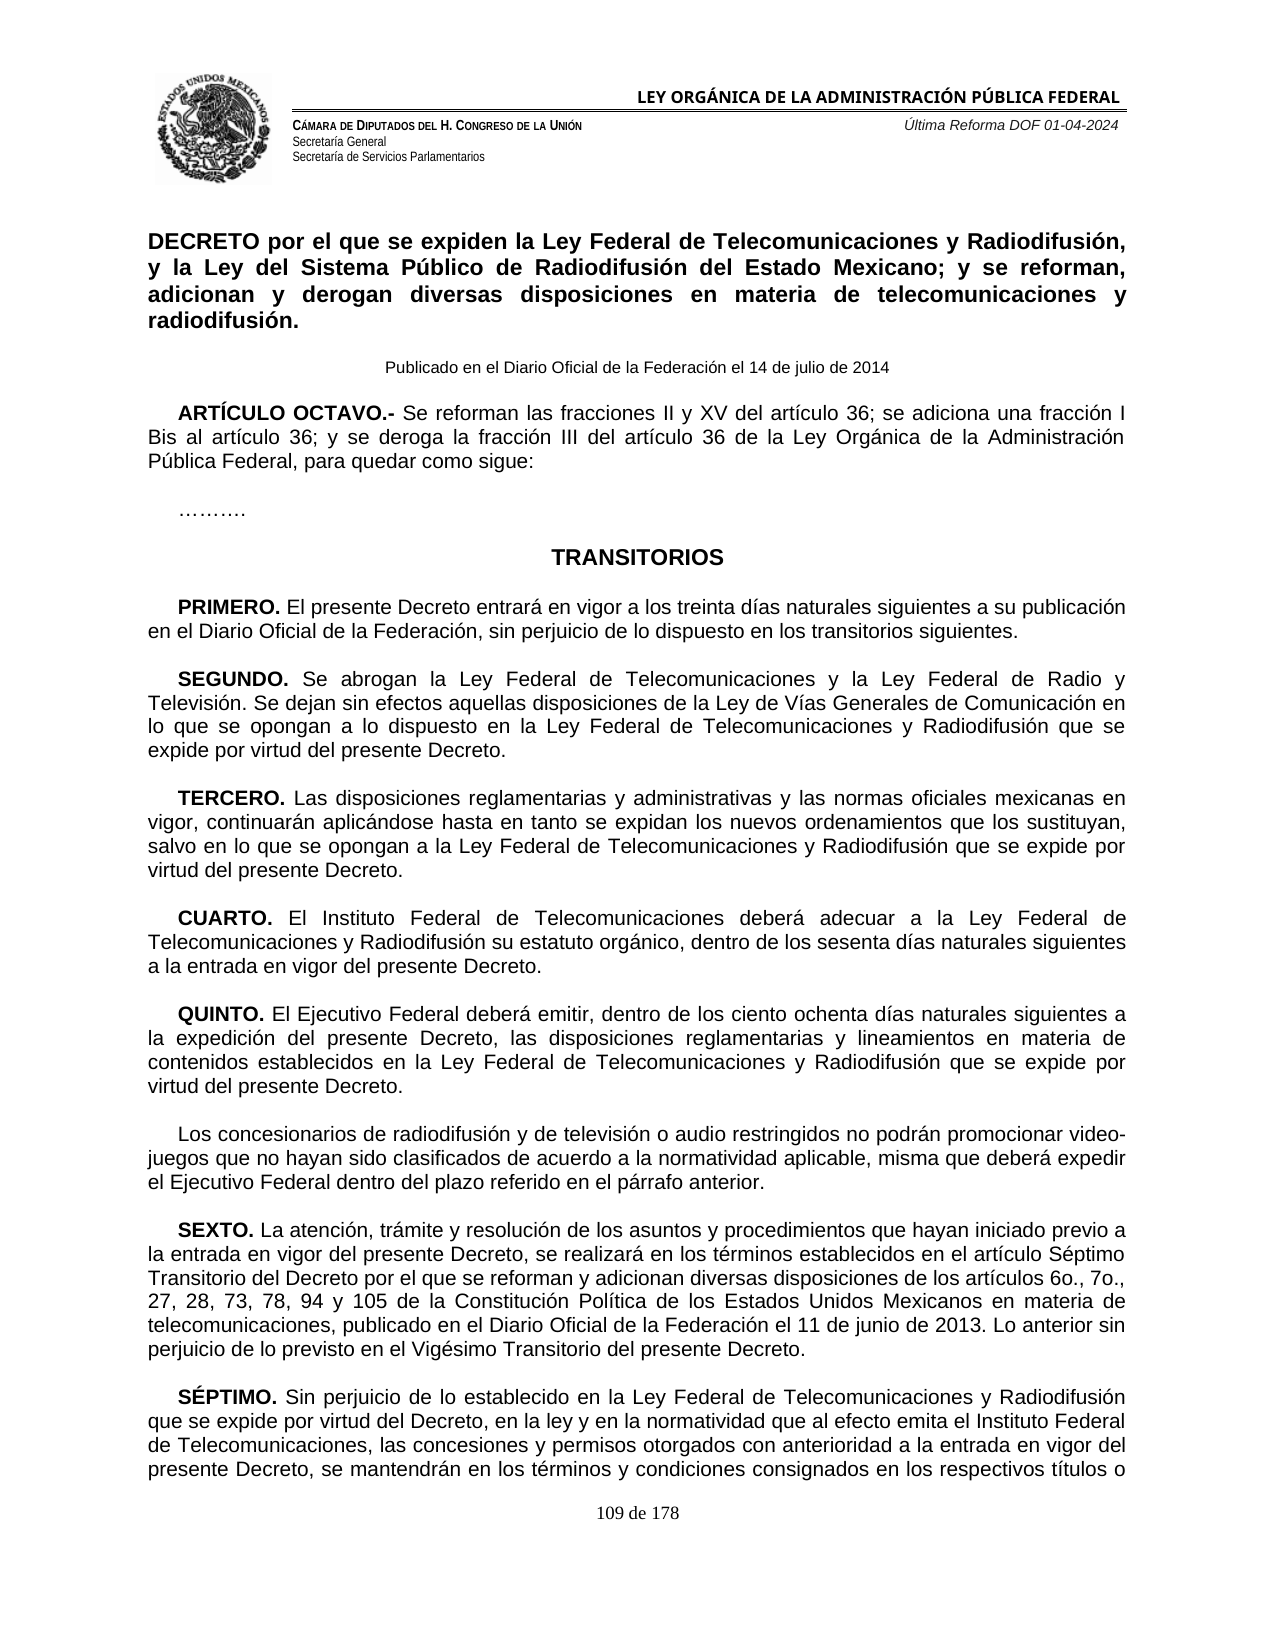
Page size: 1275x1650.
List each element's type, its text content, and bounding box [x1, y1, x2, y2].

text CUARTO. El Instituto Federal de Telecomunicaciones deberá adecuar a la Ley Federal de Telecomunicaciones y Radiodifusión su estatuto orgánico, dentro de los sesenta días naturales siguientes a la entrada en vigor del presente Decreto. [148, 906, 1127, 978]
text ………. [148, 496, 1127, 520]
text DECRETO por el que se expiden la Ley Federal de Telecomunicaciones y Radiodifusión, y la Ley del Sistema Público de Radiodifusión del Estado Mexicano; y se reforman, adicionan y derogan diversas disposiciones en materia de telecomunicaciones y radiodifusión. [148, 228, 1127, 333]
text SEGUNDO. Se abrogan la Ley Federal de Telecomunicaciones y la Ley Federal de Radio y Televisión. Se dejan sin efectos aquellas disposiciones de la Ley de Vías Generales de Comunicación en lo que se opongan a lo dispuesto en la Ley Federal de Telecomunicaciones y Radiodifusión que se expide por virtud del presente Decreto. [148, 666, 1127, 762]
text PRIMERO. El presente Decreto entrará en vigor a los treinta días naturales siguientes a su publicación en el Diario Oficial de la Federación, sin perjuicio de lo dispuesto en los transitorios siguientes. [148, 594, 1127, 642]
text Los concesionarios de radiodifusión y de televisión o audio restringidos no podrán promocionar video-juegos que no hayan sido clasificados de acuerdo a la normatividad aplicable, misma que deberá expedir el Ejecutivo Federal dentro del plazo referido en el párrafo anterior. [148, 1122, 1127, 1193]
text QUINTO. El Ejecutivo Federal deberá emitir, dentro de los ciento ochenta días naturales siguientes a la expedición del presente Decreto, las disposiciones reglamentarias y lineamientos en materia de contenidos establecidos en la Ley Federal de Telecomunicaciones y Radiodifusión que se expide por virtud del presente Decreto. [148, 1002, 1127, 1098]
text SÉPTIMO. Sin perjuicio de lo establecido en la Ley Federal de Telecomunicaciones y Radiodifusión que se expide por virtud del Decreto, en la ley y en la normatividad que al efecto emita el Instituto Federal de Telecomunicaciones, las concesiones y permisos otorgados con anterioridad a la entrada en vigor del presente Decreto, se mantendrán en los términos y condiciones consignados en los respectivos títulos o [148, 1385, 1127, 1481]
text TRANSITORIOS [148, 544, 1127, 571]
text ARTÍCULO OCTAVO.- Se reforman las fracciones II y XV del artículo 36; se adiciona una fracción I Bis al artículo 36; y se deroga la fracción III del artículo 36 de la Ley Orgánica de la Administración Pública Federal, para quedar como sigue: [148, 401, 1127, 472]
text Publicado en el Diario Oficial de la Federación el 14 de julio de 2014 [148, 357, 1127, 377]
text TERCERO. Las disposiciones reglamentarias y administrativas y las normas oficiales mexicanas en vigor, continuarán aplicándose hasta en tanto se expidan los nuevos ordenamientos que los sustituyan, salvo en lo que se opongan a la Ley Federal de Telecomunicaciones y Radiodifusión que se expide por virtud del presente Decreto. [148, 786, 1127, 882]
text SEXTO. La atención, trámite y resolución de los asuntos y procedimientos que hayan iniciado previo a la entrada en vigor del presente Decreto, se realizará en los términos establecidos en el artículo Séptimo Transitorio del Decreto por el que se reforman y adicionan diversas disposiciones de los artículos 6o., 7o., 27, 28, 73, 78, 94 y 105 de la Constitución Política de los Estados Unidos Mexicanos en materia de telecomunicaciones, publicado en el Diario Oficial de la Federación el 11 de junio de 2013. Lo anterior sin perjuicio de lo previsto en el Vigésimo Transitorio del presente Decreto. [148, 1217, 1127, 1361]
